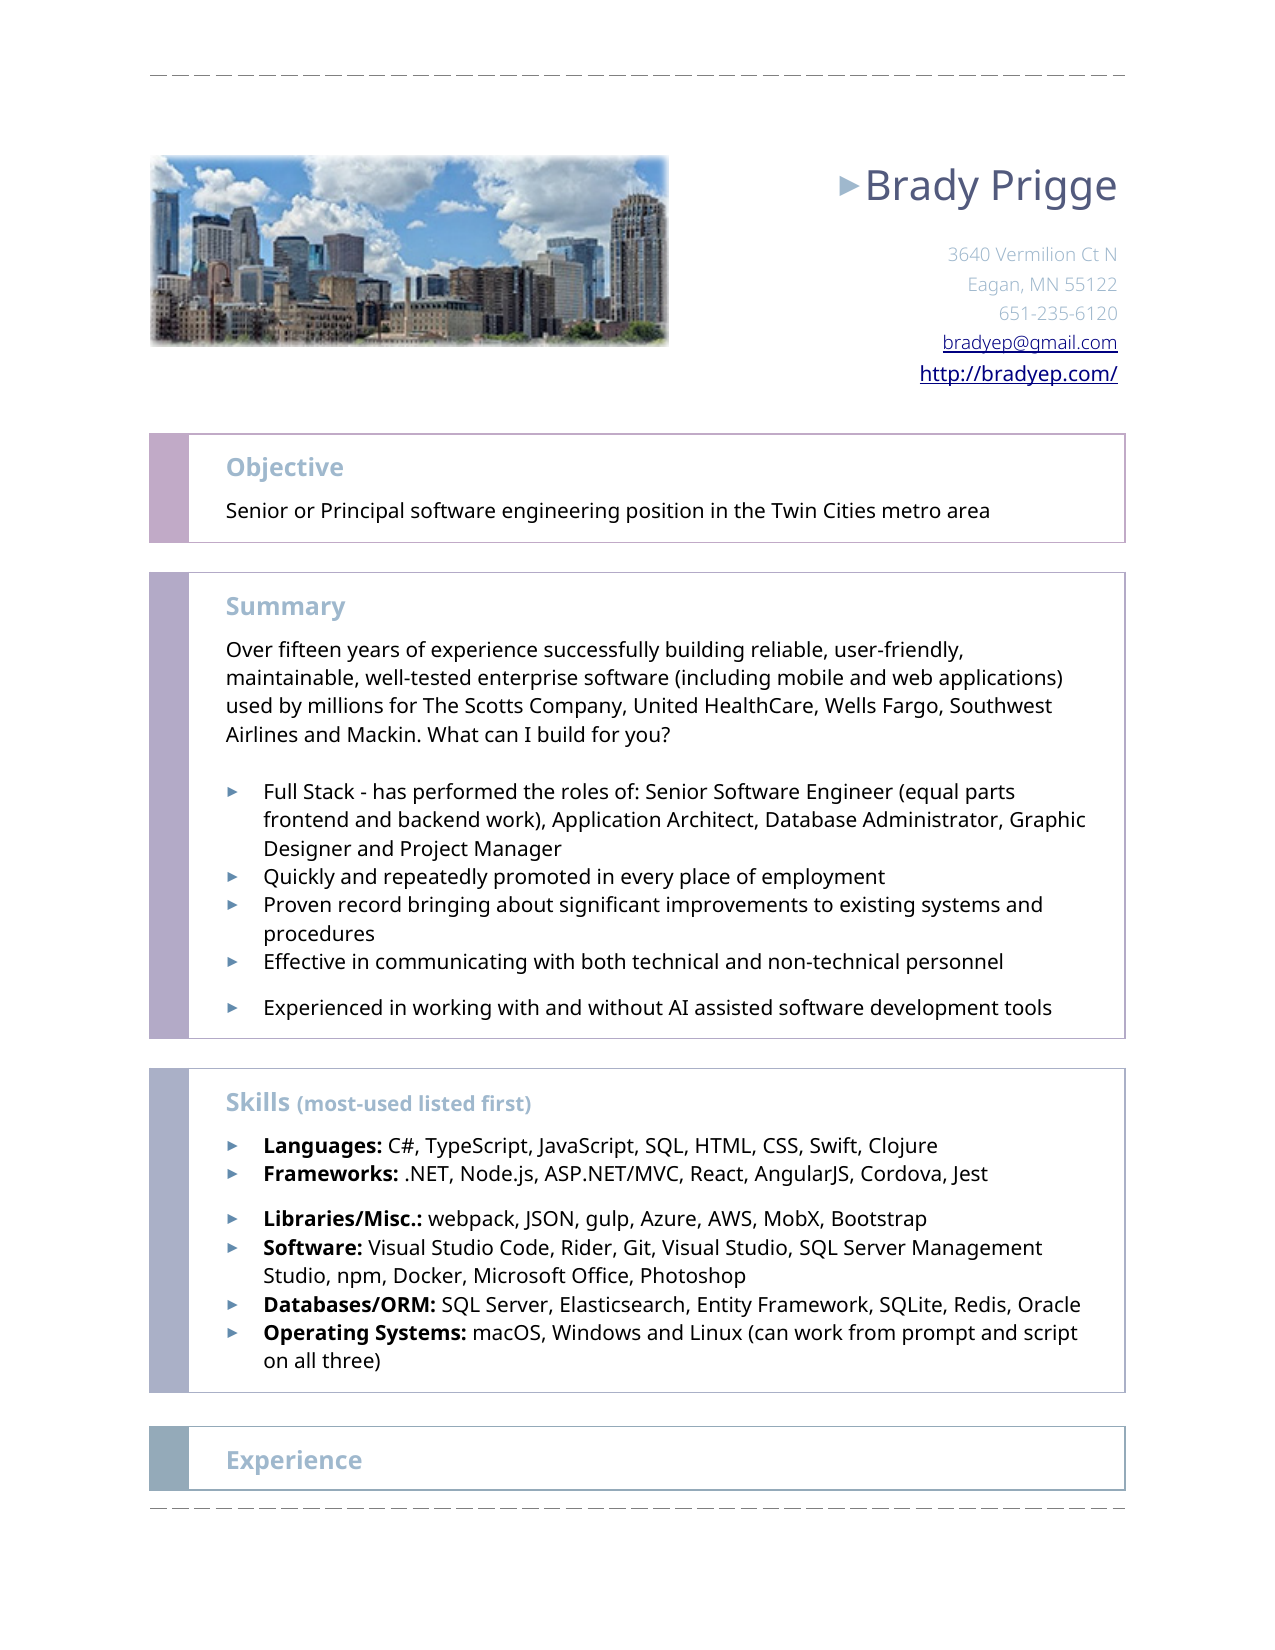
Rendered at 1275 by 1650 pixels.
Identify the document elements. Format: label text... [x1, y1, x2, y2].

table_header [150, 140, 673, 404]
table_header [151, 1427, 187, 1489]
table_header [151, 1069, 187, 1392]
table_header [150, 75, 1125, 111]
table_header Experience [189, 1427, 1124, 1489]
picture [150, 155, 669, 347]
table_header Summary Over fifteen years of experience successfully building reliable, user-friendly, maintainable, well-tested enterprise software (including mobile and web applications) used by millions for The Scotts Company, United HealthCare, Wells Fargo, Southwest Airlines and Mackin. What can I build for you? Full Stack - has performed the roles of: Senior Software Engineer (equal parts frontend and backend work), Application Architect, Database Administrator, Graphic Designer and Project Manager Quickly and repeatedly promoted in every place of employment Proven record bringing about significant improvements to existing systems and procedures Effective in communicating with both technical and non-technical personnel Experienced in working with and without AI assisted software development tools [189, 573, 1124, 1038]
table_header [151, 435, 187, 542]
table_header Objective Senior or Principal software engineering position in the Twin Cities metro area [189, 435, 1124, 542]
table_header Skills (most-used listed first) Languages: C#, TypeScript, JavaScript, SQL, HTML, CSS, Swift, Clojure Frameworks: .NET, Node.js, ASP.NET/MVC, React, AngularJS, Cordova, Jest Libraries/Misc.: webpack, JSON, gulp, Azure, AWS, MobX, Bootstrap Software: Visual Studio Code, Rider, Git, Visual Studio, SQL Server Management Studio, npm, Docker, Microsoft Office, Photoshop Databases/ORM: SQL Server, Elasticsearch, Entity Framework, SQLite, Redis, Oracle Operating Systems: macOS, Windows and Linux (can work from prompt and script on all three) [189, 1069, 1124, 1392]
table_header [151, 573, 187, 1038]
table_header Brady Prigge 3640 Vermilion Ct N Eagan, MN 55122 651-235-6120 bradyep@gmail.com http://bradyep.com/ [673, 140, 1125, 404]
